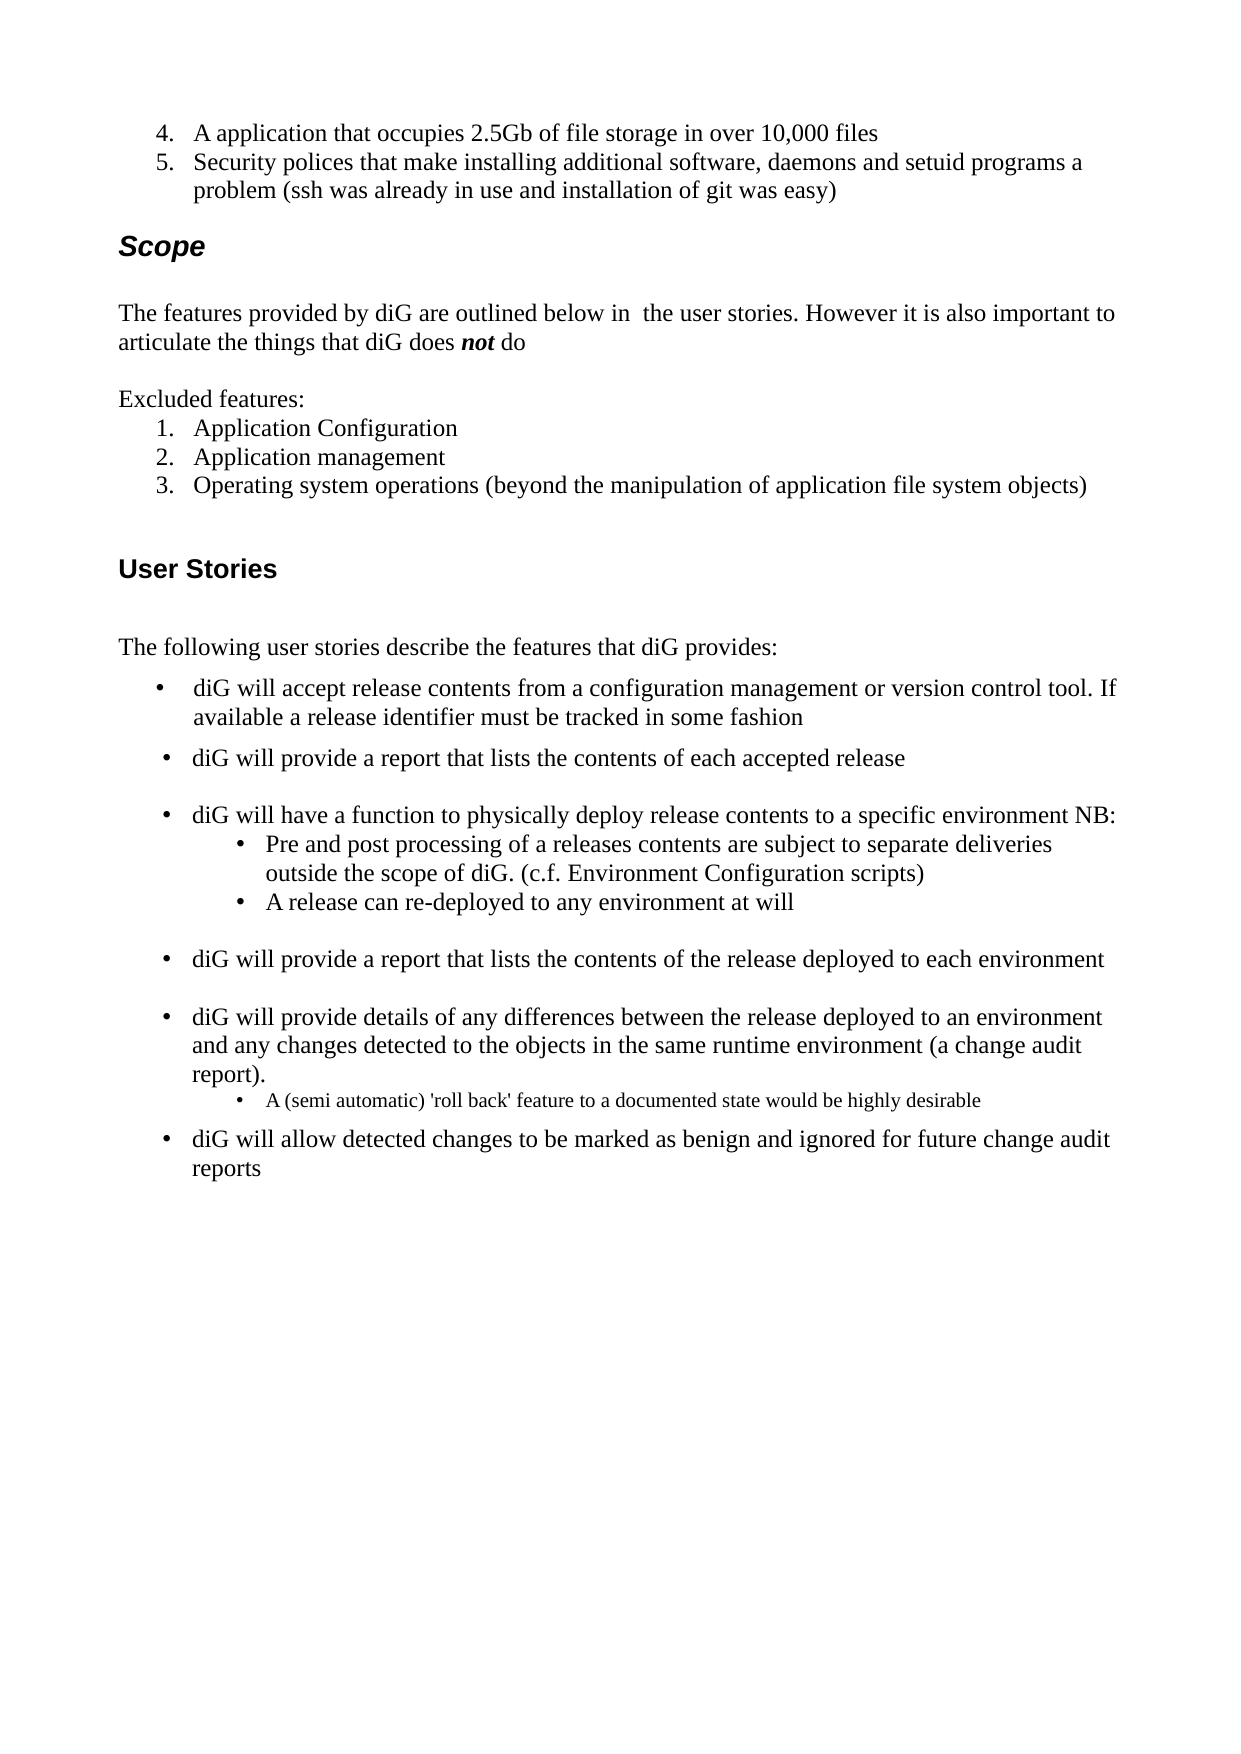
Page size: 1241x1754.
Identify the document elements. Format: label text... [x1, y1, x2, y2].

list diG will provide a report that lists the contents of each accepted release [162, 743, 1122, 772]
list diG will provide details of any differences between the release deployed to an environment and any changes detected to the objects in the same runtime environment (a change audit report). [162, 1002, 1122, 1088]
list A application that occupies 2.5Gb of file storage in over 10,000 files [156, 118, 1122, 147]
list Application Configuration [156, 413, 1122, 442]
text The features provided by diG are outlined below in the user stories. However it is also important to articulate the things that diG does not do [118, 298, 1122, 355]
list Application management [156, 442, 1122, 470]
list diG will have a function to physically deploy release contents to a specific environment NB: [162, 800, 1122, 829]
list Security polices that make installing additional software, daemons and setuid programs a problem (ssh was already in use and installation of git was easy) [156, 147, 1122, 204]
list diG will allow detected changes to be marked as benign and ignored for future change audit reports [162, 1124, 1122, 1182]
list diG will accept release contents from a configuration management or version control tool. If available a release identifier must be tracked in some fashion [156, 673, 1122, 730]
list A (semi automatic) 'roll back' feature to a documented state would be highly desirable [236, 1088, 1122, 1112]
text The following user stories describe the features that diG provides: [118, 632, 1122, 660]
list A release can re-deployed to any environment at will [236, 887, 1122, 915]
subtitle Scope [118, 229, 1122, 263]
list Operating system operations (beyond the manipulation of application file system objects) [156, 470, 1122, 499]
list diG will provide a report that lists the contents of the release deployed to each environment [162, 944, 1122, 973]
text Excluded features: [118, 384, 1122, 413]
subtitle User Stories [118, 553, 1122, 584]
list Pre and post processing of a releases contents are subject to separate deliveries outside the scope of diG. (c.f. Environment Configuration scripts) [236, 829, 1122, 887]
